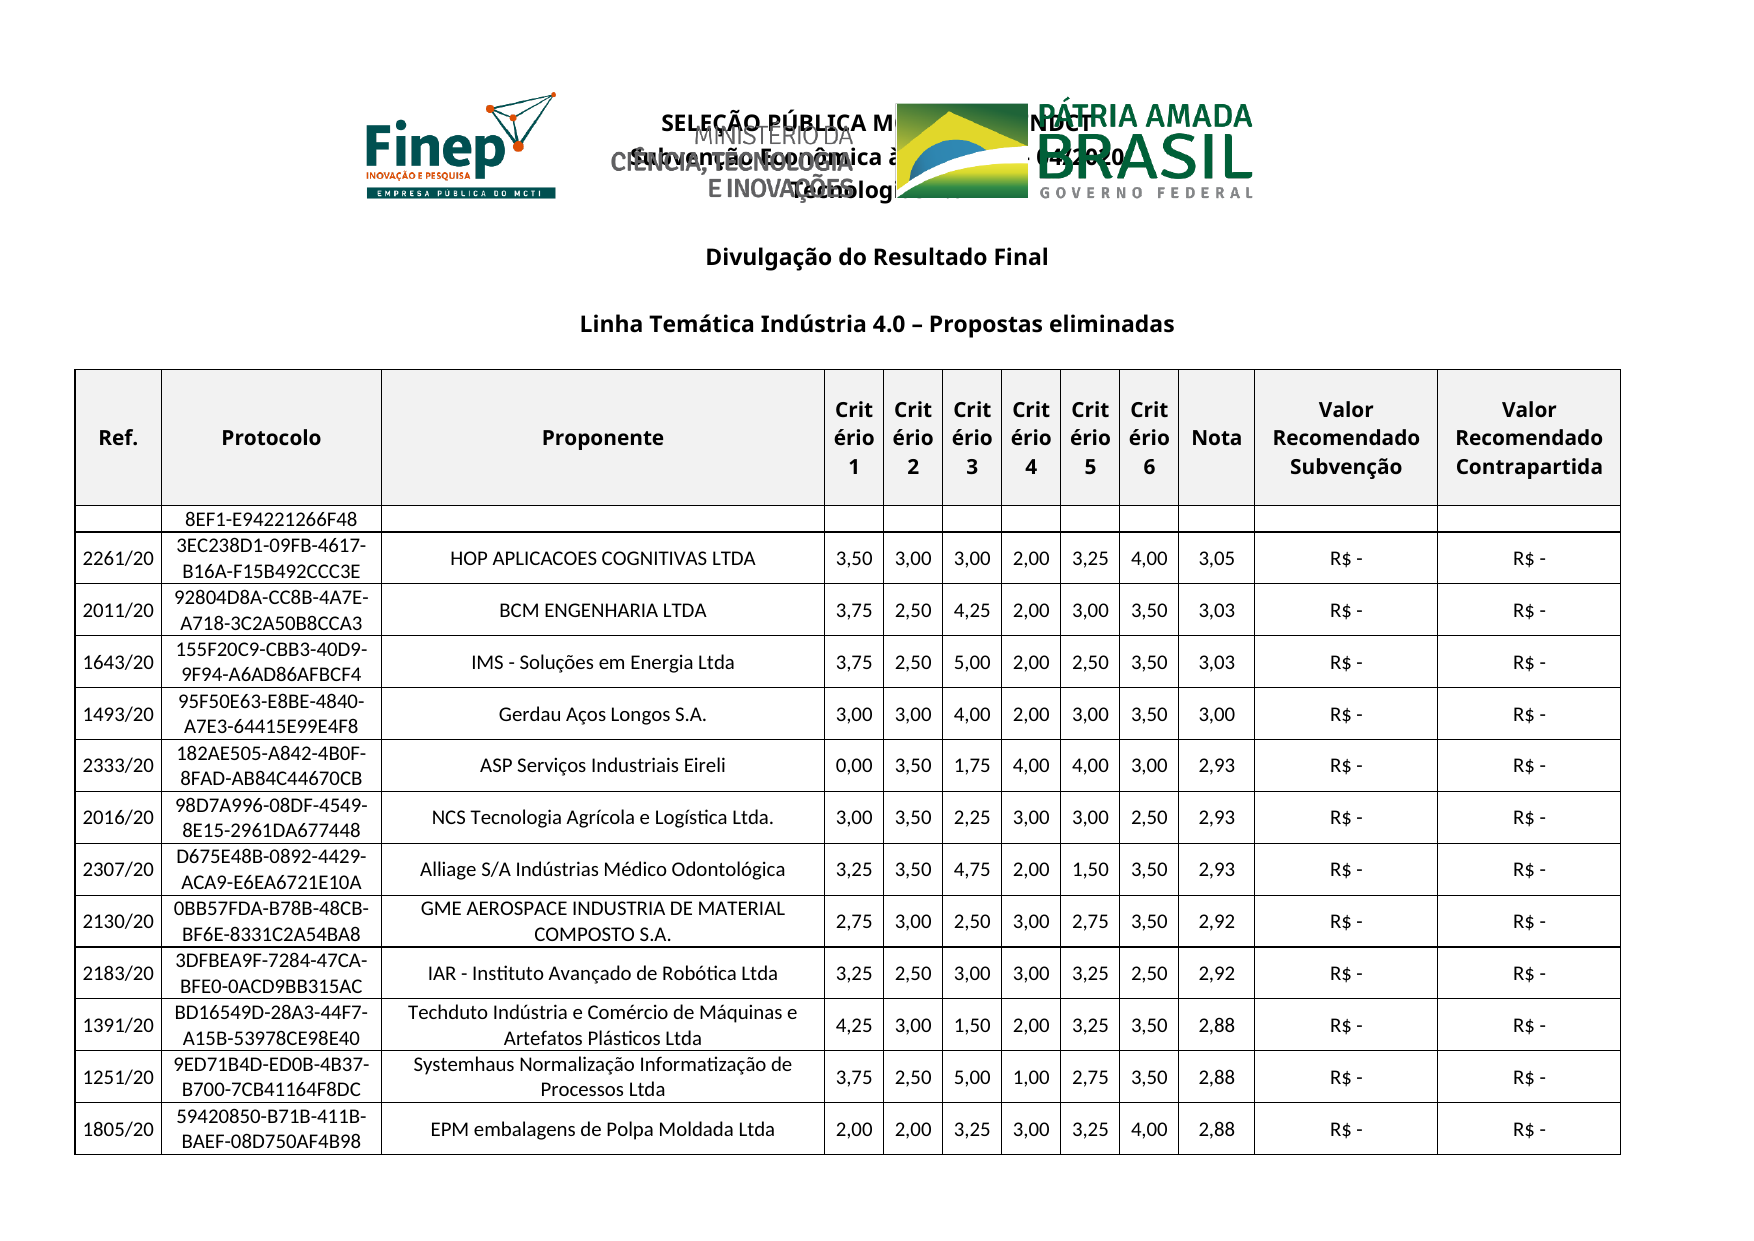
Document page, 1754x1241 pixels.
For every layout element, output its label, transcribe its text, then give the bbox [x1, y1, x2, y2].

table_cell 3,50 [884, 792, 942, 843]
table_cell NCS Tecnologia Agrícola e Logística Ltda. [382, 792, 824, 843]
table_cell 3,75 [825, 584, 883, 635]
table_cell ASP Serviços Industriais Eireli [382, 740, 824, 791]
table_header Critério 2 [884, 370, 942, 505]
table_cell 2,00 [1002, 584, 1060, 635]
table_cell 2,93 [1179, 792, 1254, 843]
table_header Critério 3 [943, 370, 1001, 505]
table_cell R$ - [1438, 533, 1620, 583]
table_cell BD16549D-28A3-44F7-A15B-53978CE98E40 [162, 999, 381, 1050]
table_cell 3,25 [1061, 533, 1119, 583]
table_cell 155F20C9-CBB3-40D9-9F94-A6AD86AFBCF4 [162, 636, 381, 687]
table_cell 2,00 [884, 1103, 942, 1154]
table_cell 3,00 [1179, 688, 1254, 739]
table_cell 5,00 [943, 636, 1001, 687]
table_cell [1120, 506, 1178, 531]
table_cell 4,00 [943, 688, 1001, 739]
table_cell HOP APLICACOES COGNITIVAS LTDA [382, 533, 824, 583]
table_cell 92804D8A-CC8B-4A7E-A718-3C2A50B8CCA3 [162, 584, 381, 635]
table_cell 3DFBEA9F-7284-47CA-BFE0-0ACD9BB315AC [162, 948, 381, 998]
table_header Critério 4 [1002, 370, 1060, 505]
table_cell 2,00 [1002, 999, 1060, 1050]
table_cell R$ - [1438, 792, 1620, 843]
table_cell R$ - [1438, 636, 1620, 687]
table_cell IMS - Soluções em Energia Ltda [382, 636, 824, 687]
table_cell 1,50 [1061, 844, 1119, 894]
table_cell 3,25 [1061, 1103, 1119, 1154]
table_cell 3,25 [943, 1103, 1001, 1154]
table_cell EPM embalagens de Polpa Moldada Ltda [382, 1103, 824, 1154]
table_cell D675E48B-0892-4429-ACA9-E6EA6721E10A [162, 844, 381, 894]
table_cell 2,50 [884, 948, 942, 998]
table_cell 3,50 [1120, 1051, 1178, 1102]
table_cell 3,50 [884, 740, 942, 791]
table_cell R$ - [1438, 999, 1620, 1050]
table_cell Gerdau Aços Longos S.A. [382, 688, 824, 739]
table_header Critério 6 [1120, 370, 1178, 505]
table_cell 2,92 [1179, 896, 1254, 946]
table_cell 4,00 [1061, 740, 1119, 791]
table_cell R$ - [1255, 740, 1437, 791]
table_cell 1643/20 [76, 636, 161, 687]
table_cell 59420850-B71B-411B-BAEF-08D750AF4B98 [162, 1103, 381, 1154]
table_cell 3,50 [1120, 896, 1178, 946]
table_cell R$ - [1255, 948, 1437, 998]
table_cell 2,50 [884, 584, 942, 635]
table_cell 3,75 [825, 636, 883, 687]
table_cell 2,00 [1002, 844, 1060, 894]
table_cell 2,00 [1002, 636, 1060, 687]
table_cell IAR - Instituto Avançado de Robótica Ltda [382, 948, 824, 998]
table_cell 2,92 [1179, 948, 1254, 998]
table_cell 1805/20 [76, 1103, 161, 1154]
table_cell 2016/20 [76, 792, 161, 843]
table_cell [884, 506, 942, 531]
table_cell 2,50 [1120, 792, 1178, 843]
table_cell 3,00 [1061, 792, 1119, 843]
table_cell 2,93 [1179, 844, 1254, 894]
table_cell 2,50 [884, 1051, 942, 1102]
table_cell R$ - [1438, 688, 1620, 739]
table_cell 3,03 [1179, 636, 1254, 687]
table_cell 3,50 [1120, 844, 1178, 894]
table_cell 3,50 [884, 844, 942, 894]
table_cell 3,00 [884, 688, 942, 739]
table_cell 3,00 [943, 533, 1001, 583]
table_cell 4,25 [825, 999, 883, 1050]
table_cell 2,00 [825, 1103, 883, 1154]
table_cell 2183/20 [76, 948, 161, 998]
table_cell R$ - [1255, 636, 1437, 687]
table_cell 3,00 [825, 792, 883, 843]
table_cell 4,75 [943, 844, 1001, 894]
table_cell 3,00 [884, 896, 942, 946]
table_cell 2,50 [1120, 948, 1178, 998]
table_cell 3EC238D1-09FB-4617-B16A-F15B492CCC3E [162, 533, 381, 583]
table_cell 0BB57FDA-B78B-48CB-BF6E-8331C2A54BA8 [162, 896, 381, 946]
table_header Ref. [76, 370, 161, 505]
table_cell R$ - [1438, 896, 1620, 946]
table_cell 3,00 [1120, 740, 1178, 791]
table_cell 4,25 [943, 584, 1001, 635]
table_cell R$ - [1255, 792, 1437, 843]
table_header Proponente [382, 370, 824, 505]
table_header Nota [1179, 370, 1254, 505]
table_cell R$ - [1255, 1103, 1437, 1154]
table_cell R$ - [1255, 896, 1437, 946]
table_cell 3,00 [884, 999, 942, 1050]
table_cell 9ED71B4D-ED0B-4B37-B700-7CB41164F8DC [162, 1051, 381, 1102]
table_cell [1002, 506, 1060, 531]
table_cell 3,00 [1002, 792, 1060, 843]
table_cell Alliage S/A Indústrias Médico Odontológica [382, 844, 824, 894]
table_cell 2,00 [1002, 533, 1060, 583]
table_cell 1,50 [943, 999, 1001, 1050]
table_cell 98D7A996-08DF-4549-8E15-2961DA677448 [162, 792, 381, 843]
table_cell 5,00 [943, 1051, 1001, 1102]
table_cell R$ - [1255, 999, 1437, 1050]
table_cell 1,00 [1002, 1051, 1060, 1102]
table_cell 2,25 [943, 792, 1001, 843]
table_cell 2,50 [943, 896, 1001, 946]
table_cell 3,00 [825, 688, 883, 739]
table_cell R$ - [1255, 533, 1437, 583]
table_cell Techduto Indústria e Comércio de Máquinas e Artefatos Plásticos Ltda [382, 999, 824, 1050]
table_cell 4,00 [1002, 740, 1060, 791]
table_cell 2,50 [1061, 636, 1119, 687]
table_cell 2,50 [884, 636, 942, 687]
table_cell 2011/20 [76, 584, 161, 635]
table_cell R$ - [1438, 584, 1620, 635]
table_cell 95F50E63-E8BE-4840-A7E3-64415E99E4F8 [162, 688, 381, 739]
table_header Critério 5 [1061, 370, 1119, 505]
table_cell 2,88 [1179, 999, 1254, 1050]
table_cell R$ - [1255, 584, 1437, 635]
table_cell Systemhaus Normalização Informatização de Processos Ltda [382, 1051, 824, 1102]
table_cell 4,00 [1120, 1103, 1178, 1154]
table_cell 3,00 [1002, 948, 1060, 998]
table_cell 3,00 [1061, 688, 1119, 739]
table_cell [1061, 506, 1119, 531]
table_cell R$ - [1438, 948, 1620, 998]
table_cell 3,00 [1061, 584, 1119, 635]
table_header Protocolo [162, 370, 381, 505]
table_cell 2333/20 [76, 740, 161, 791]
table_cell 2,88 [1179, 1051, 1254, 1102]
table_header Valor Recomendado Subvenção [1255, 370, 1437, 505]
table_cell 1251/20 [76, 1051, 161, 1102]
table_cell 3,25 [1061, 999, 1119, 1050]
table_cell 4,00 [1120, 533, 1178, 583]
table_cell 0,00 [825, 740, 883, 791]
table_cell 3,25 [1061, 948, 1119, 998]
table_cell 2130/20 [76, 896, 161, 946]
table_cell 2,93 [1179, 740, 1254, 791]
table_cell R$ - [1255, 844, 1437, 894]
table_cell BCM ENGENHARIA LTDA [382, 584, 824, 635]
table_cell 3,50 [1120, 636, 1178, 687]
table_cell 3,05 [1179, 533, 1254, 583]
table_header Critério 1 [825, 370, 883, 505]
table_cell 1,75 [943, 740, 1001, 791]
table_cell GME AEROSPACE INDUSTRIA DE MATERIAL COMPOSTO S.A. [382, 896, 824, 946]
table_cell R$ - [1255, 1051, 1437, 1102]
table_cell R$ - [1438, 844, 1620, 894]
table_header Valor Recomendado Contrapartida [1438, 370, 1620, 505]
table_cell 3,25 [825, 844, 883, 894]
table_cell 3,00 [884, 533, 942, 583]
table_cell R$ - [1438, 740, 1620, 791]
table_cell 8EF1-E94221266F48 [162, 506, 381, 531]
table_cell 3,00 [943, 948, 1001, 998]
table_cell 2261/20 [76, 533, 161, 583]
table_cell [943, 506, 1001, 531]
table_cell 3,00 [1002, 896, 1060, 946]
table_cell [1179, 506, 1254, 531]
table_cell R$ - [1438, 1051, 1620, 1102]
table_cell 3,00 [1002, 1103, 1060, 1154]
table_cell 3,50 [825, 533, 883, 583]
table_cell 1391/20 [76, 999, 161, 1050]
table_cell [1438, 506, 1620, 531]
table_cell 3,25 [825, 948, 883, 998]
table_cell 182AE505-A842-4B0F-8FAD-AB84C44670CB [162, 740, 381, 791]
table_cell R$ - [1438, 1103, 1620, 1154]
table_cell 2,75 [825, 896, 883, 946]
table_cell [382, 506, 824, 531]
table_cell [1255, 506, 1437, 531]
table_cell 3,50 [1120, 688, 1178, 739]
table_cell 1493/20 [76, 688, 161, 739]
table_cell R$ - [1255, 688, 1437, 739]
table_cell 3,50 [1120, 999, 1178, 1050]
table_cell 2307/20 [76, 844, 161, 894]
table_cell 3,03 [1179, 584, 1254, 635]
table_cell 2,00 [1002, 688, 1060, 739]
table_cell [825, 506, 883, 531]
table_cell 2,75 [1061, 896, 1119, 946]
table_cell 3,75 [825, 1051, 883, 1102]
table_cell 2,75 [1061, 1051, 1119, 1102]
table_cell 2,88 [1179, 1103, 1254, 1154]
table_cell 3,50 [1120, 584, 1178, 635]
table_cell [76, 506, 161, 531]
